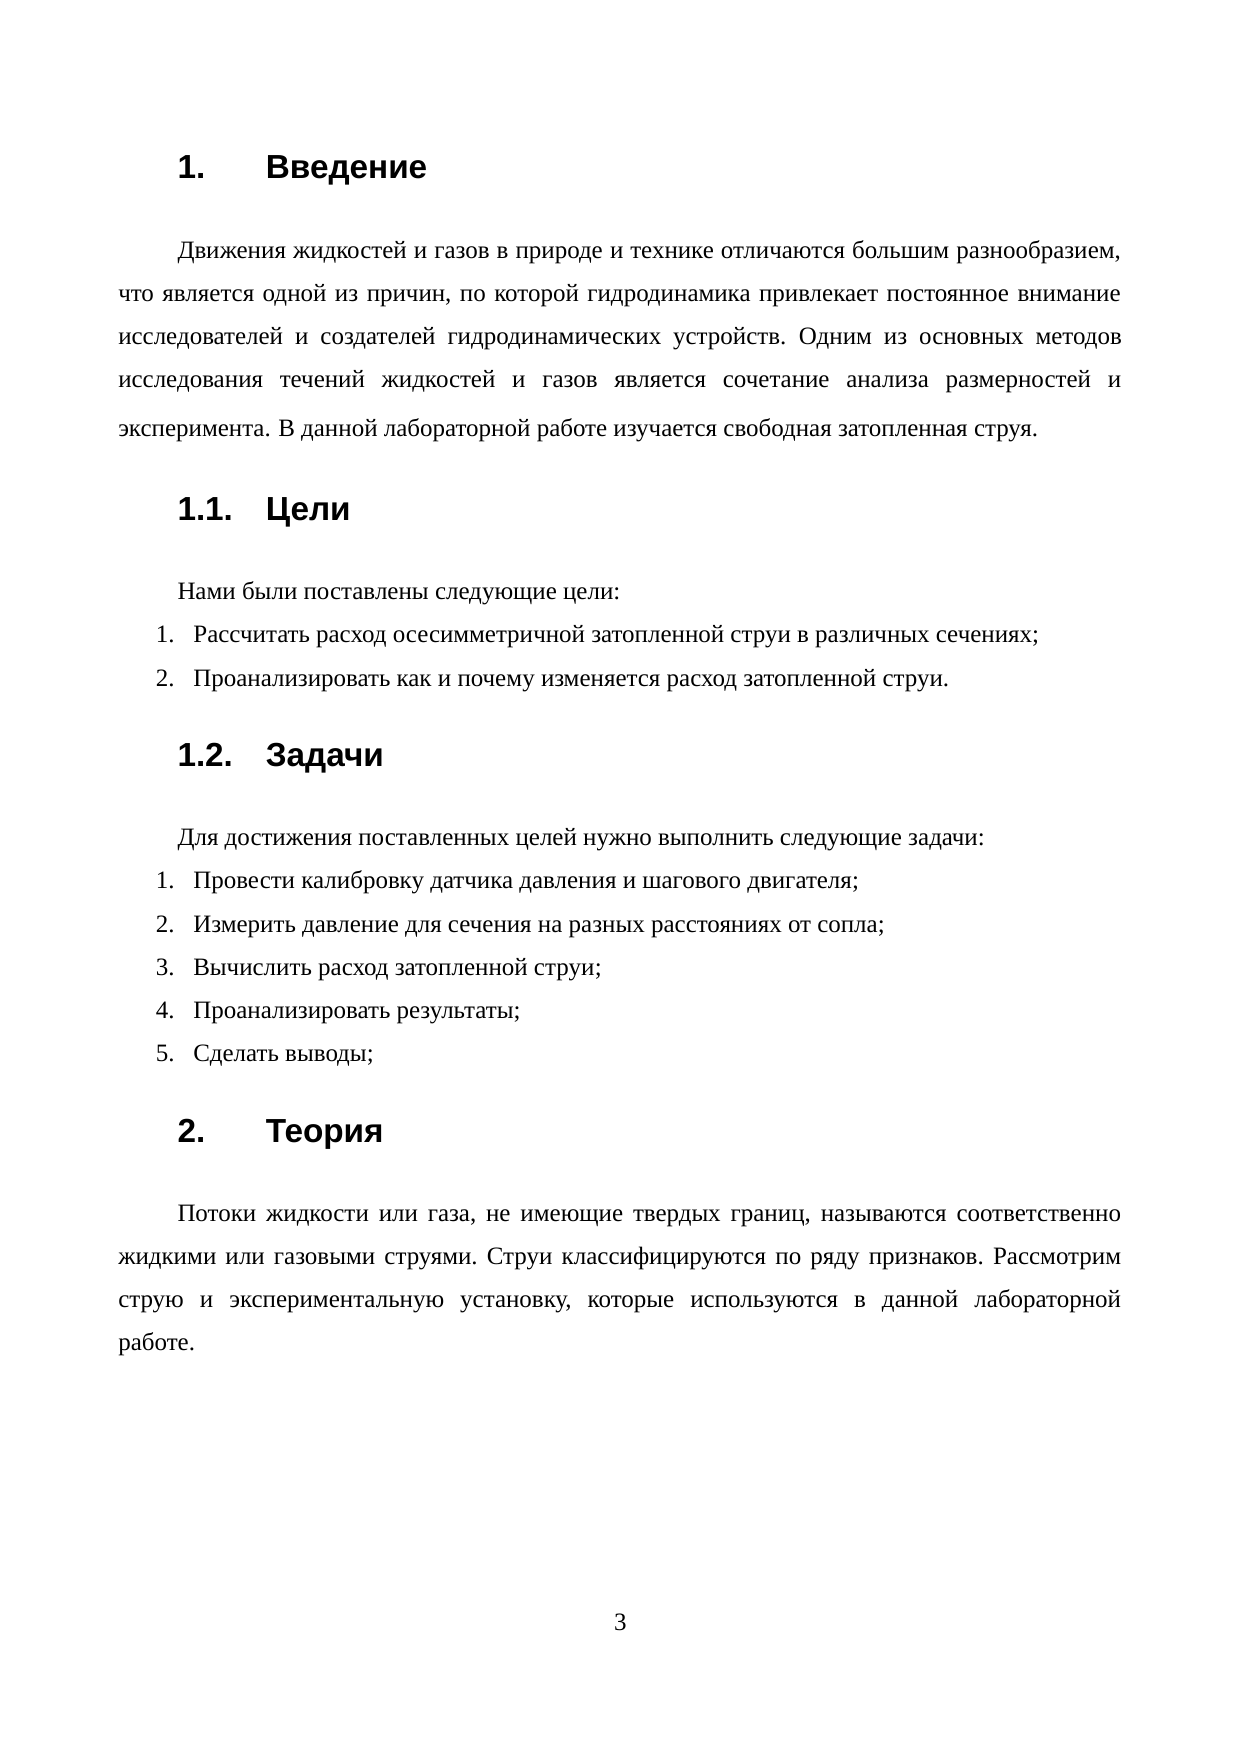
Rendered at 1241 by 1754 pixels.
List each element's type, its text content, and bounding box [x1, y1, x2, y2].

text Движения жидкостей и газов в природе и технике отличаются большим разнообразием, что является одной из причин, по которой гидродинамика привлекает постоянное внимание исследователей и создателей гидродинамических устройств. Одним из основных методов исследования течений жидкостей и газов является сочетание анализа размерностей и эксперимента. В данной лабораторной работе изучается свободная затопленная струя. [118, 235, 1122, 443]
subtitle Цели [118, 489, 1122, 528]
text Нами были поставлены следующие цели: [118, 576, 1122, 605]
list Измерить давление для сечения на разных расстояниях от сопла; [156, 909, 1122, 937]
list Сделать выводы; [156, 1038, 1122, 1067]
text Потоки жидкости или газа, не имеющие твердых границ, называются соответственно жидкими или газовыми струями. Струи классифицируются по ряду признаков. Рассмотрим струю и экспериментальную установку, которые используются в данной лабораторной работе. [118, 1198, 1122, 1356]
list Провести калибровку датчика давления и шагового двигателя; [156, 866, 1122, 894]
list Вычислить расход затопленной струи; [156, 952, 1122, 981]
text Для достижения поставленных целей нужно выполнить следующие задачи: [118, 822, 1122, 851]
list Проанализировать как и почему изменяется расход затопленной струи. [156, 663, 1122, 691]
subtitle Задачи [118, 735, 1122, 774]
subtitle Введение [118, 148, 1122, 186]
subtitle Теория [118, 1111, 1122, 1149]
list Рассчитать расход осесимметричной затопленной струи в различных сечениях; [156, 619, 1122, 648]
list Проанализировать результаты; [156, 995, 1122, 1024]
